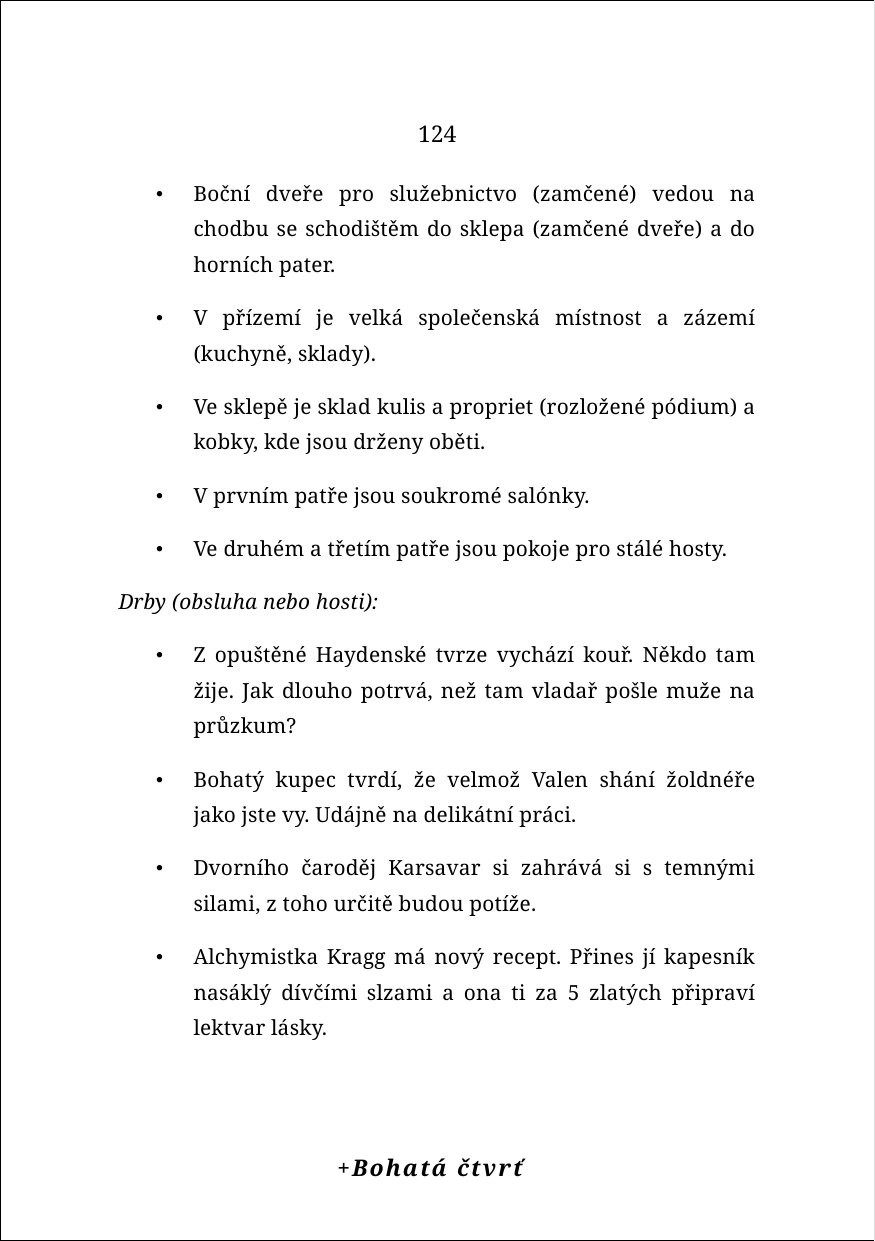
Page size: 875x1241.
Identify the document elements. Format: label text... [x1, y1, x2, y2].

list Z opuštěné Haydenské tvrze vychází kouř. Někdo tam žije. Jak dlouho potrvá, než tam vladař pošle muže na průzkum? [156, 640, 756, 740]
list Boční dveře pro služebnictvo (zamčené) vedou na chodbu se schodištěm do sklepa (zamčené dveře) a do horních pater. [156, 179, 756, 278]
text Drby (obsluha nebo hosti): [118, 587, 756, 616]
list V prvním patře jsou soukromé salónky. [156, 481, 756, 509]
list Bohatý kupec tvrdí, že velmož Valen shání žoldnéře jako jste vy. Udájně na delikátní práci. [156, 765, 756, 829]
list Ve sklepě je sklad kulis a propriet (rozložené pódium) a kobky, kde jsou drženy oběti. [156, 392, 756, 456]
list Ve druhém a třetím patře jsou pokoje pro stálé hosty. [156, 534, 756, 562]
list V přízemí je velká společenská místnost a zázemí (kuchyně, sklady). [156, 303, 756, 367]
list Alchymistka Kragg má nový recept. Přines jí kapesník nasáklý dívčími slzami a ona ti za 5 zlatých připraví lektvar lásky. [156, 942, 756, 1042]
list Dvorního čaroděj Karsavar si zahrává si s temnými silami, z toho určitě budou potíže. [156, 853, 756, 917]
